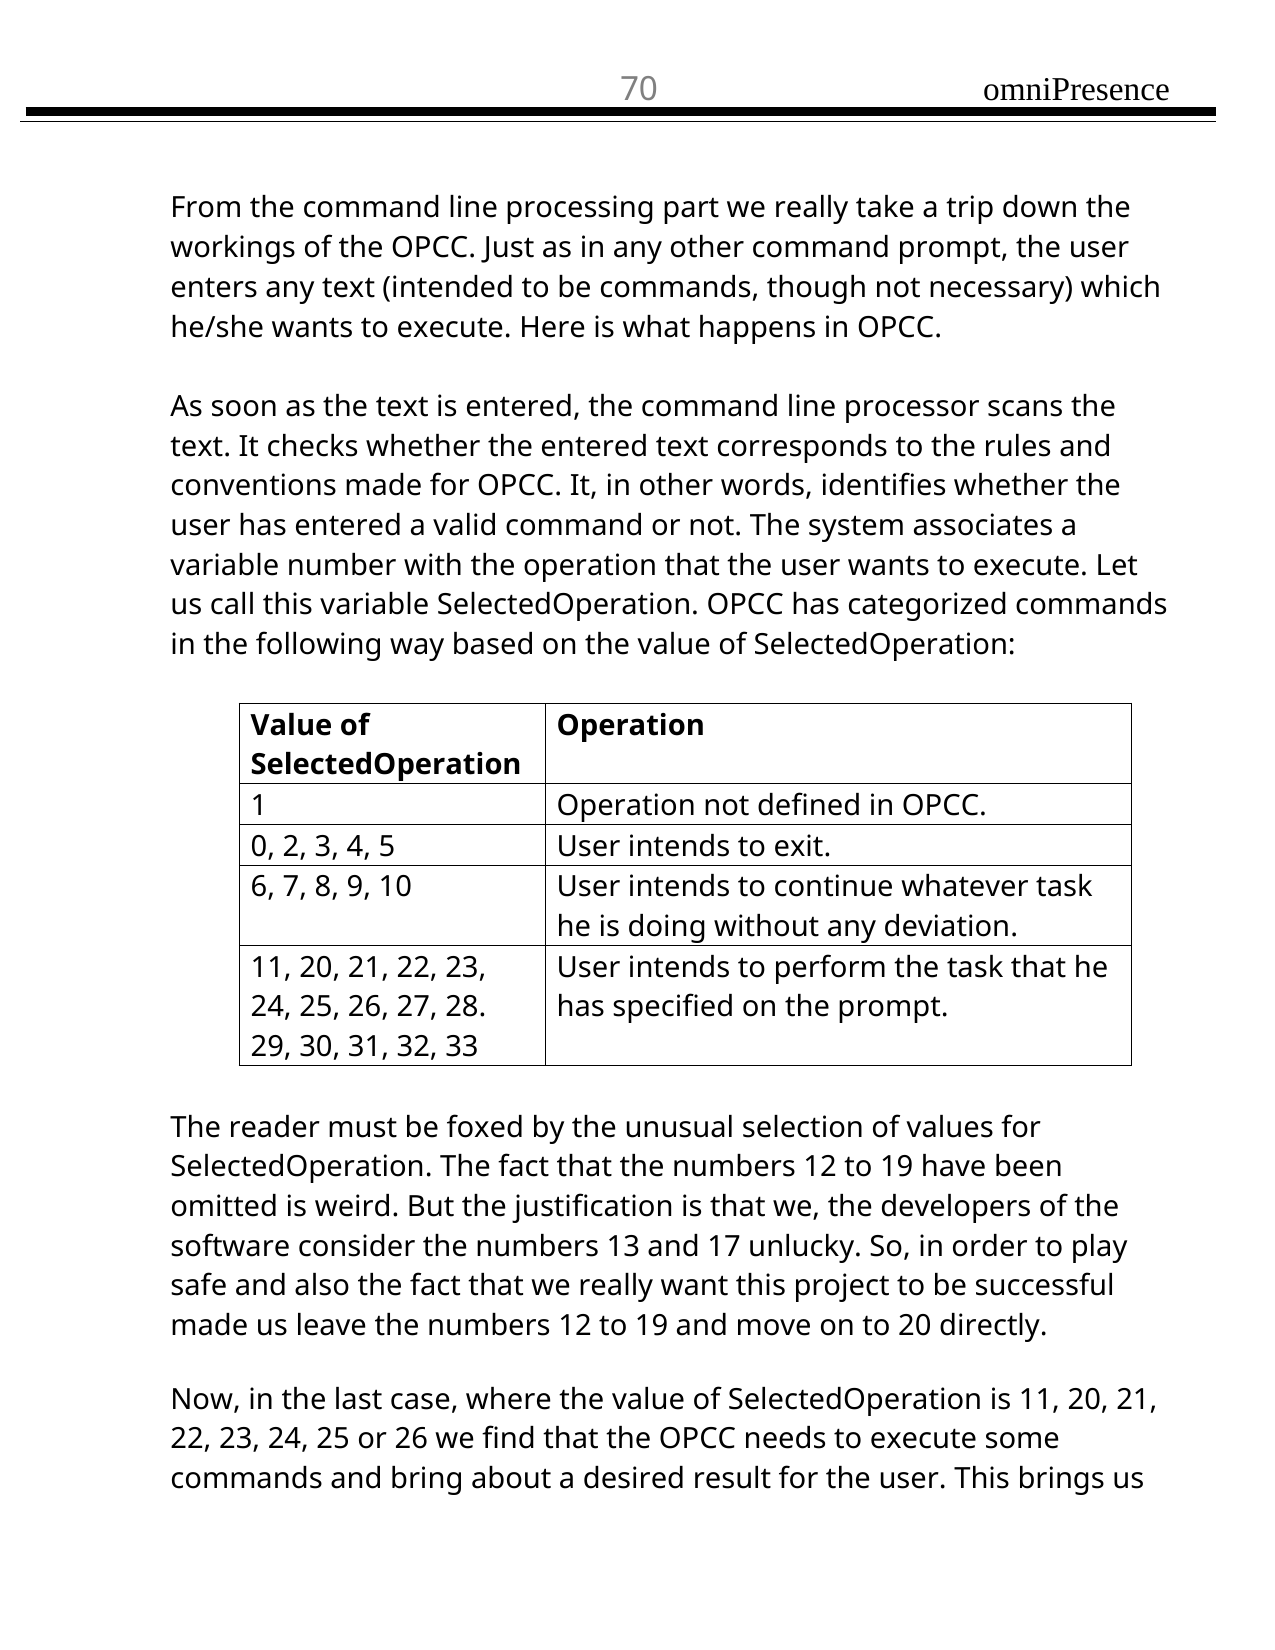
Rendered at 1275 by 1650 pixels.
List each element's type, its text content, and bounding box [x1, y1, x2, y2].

text As soon as the text is entered, the command line processor scans the text. It checks whether the entered text corresponds to the rules and conventions made for OPCC. It, in other words, identifies whether the user has entered a valid command or not. The system associates a variable number with the operation that the user wants to execute. Let us call this variable SelectedOperation. OPCC has categorized commands in the following way based on the value of SelectedOperation: [170, 385, 1170, 663]
table_cell User intends to exit. [546, 825, 1131, 864]
table_cell 0, 2, 3, 4, 5 [240, 825, 545, 864]
text Now, in the last case, where the value of SelectedOperation is 11, 20, 21, 22, 23, 24, 25 or 26 we find that the OPCC needs to execute some commands and bring about a desired result for the user. This brings us [170, 1378, 1170, 1497]
table_header Operation [546, 704, 1131, 783]
table_cell 1 [240, 784, 545, 824]
table_cell Operation not defined in OPCC. [546, 784, 1131, 824]
table_cell User intends to perform the task that he has specified on the prompt. [546, 946, 1131, 1065]
text From the command line processing part we really take a trip down the workings of the OPCC. Just as in any other command prompt, the user enters any text (intended to be commands, though not necessary) which he/she wants to execute. Here is what happens in OPCC. [170, 187, 1170, 346]
text The reader must be foxed by the unusual selection of values for SelectedOperation. The fact that the numbers 12 to 19 have been omitted is weird. But the justification is that we, the developers of the software consider the numbers 13 and 17 unlucky. So, in order to play safe and also the fact that we really want this project to be successful made us leave the numbers 12 to 19 and move on to 20 directly. [170, 1106, 1170, 1344]
table_header Value of SelectedOperation [240, 704, 545, 783]
table_cell 11, 20, 21, 22, 23, 24, 25, 26, 27, 28. 29, 30, 31, 32, 33 [240, 946, 545, 1065]
table_cell 6, 7, 8, 9, 10 [240, 866, 545, 945]
table_cell User intends to continue whatever task he is doing without any deviation. [546, 866, 1131, 945]
